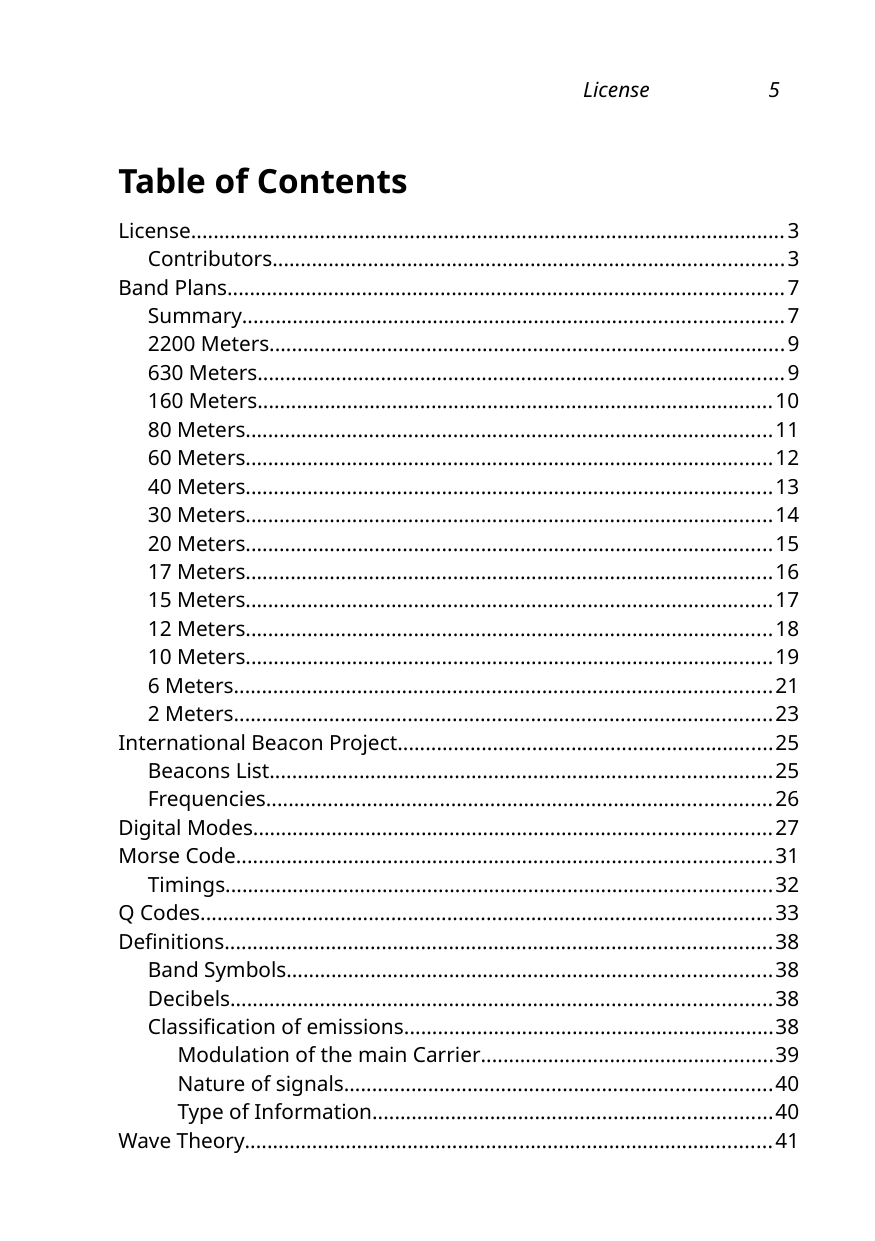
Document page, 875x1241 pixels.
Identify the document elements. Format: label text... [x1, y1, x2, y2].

text 2 Meters 23 [148, 699, 799, 728]
text 15 Meters 17 [148, 586, 799, 614]
text 6 Meters 21 [148, 671, 799, 699]
text Timings 32 [148, 870, 799, 898]
text Frequencies 26 [148, 784, 799, 813]
text Modulation of the main Carrier 39 [177, 1041, 799, 1069]
text Decibels 38 [148, 984, 799, 1012]
text Type of Information 40 [177, 1097, 799, 1126]
text Morse Code 31 [118, 841, 799, 870]
text 60 Meters 12 [148, 443, 799, 472]
text 80 Meters 11 [148, 415, 799, 443]
text Band Plans 7 [118, 273, 799, 301]
text Definitions 38 [118, 927, 799, 955]
text Nature of signals 40 [177, 1069, 799, 1097]
text 12 Meters 18 [148, 614, 799, 642]
text Q Codes 33 [118, 898, 799, 927]
text Band Symbols 38 [148, 955, 799, 984]
text Summary 7 [148, 301, 799, 329]
text License 3 [118, 216, 799, 244]
text 10 Meters 19 [148, 642, 799, 671]
subtitle Table of Contents [118, 158, 799, 203]
text Digital Modes 27 [118, 813, 799, 841]
text Beacons List 25 [148, 756, 799, 784]
text International Beacon Project 25 [118, 728, 799, 756]
text 40 Meters 13 [148, 472, 799, 500]
text 160 Meters 10 [148, 386, 799, 415]
text Wave Theory 41 [118, 1126, 799, 1154]
text 17 Meters 16 [148, 557, 799, 586]
text 630 Meters 9 [148, 358, 799, 386]
text 20 Meters 15 [148, 529, 799, 557]
text Contributors 3 [148, 244, 799, 273]
text 2200 Meters 9 [148, 329, 799, 358]
text 30 Meters 14 [148, 500, 799, 529]
text Classification of emissions 38 [148, 1012, 799, 1041]
